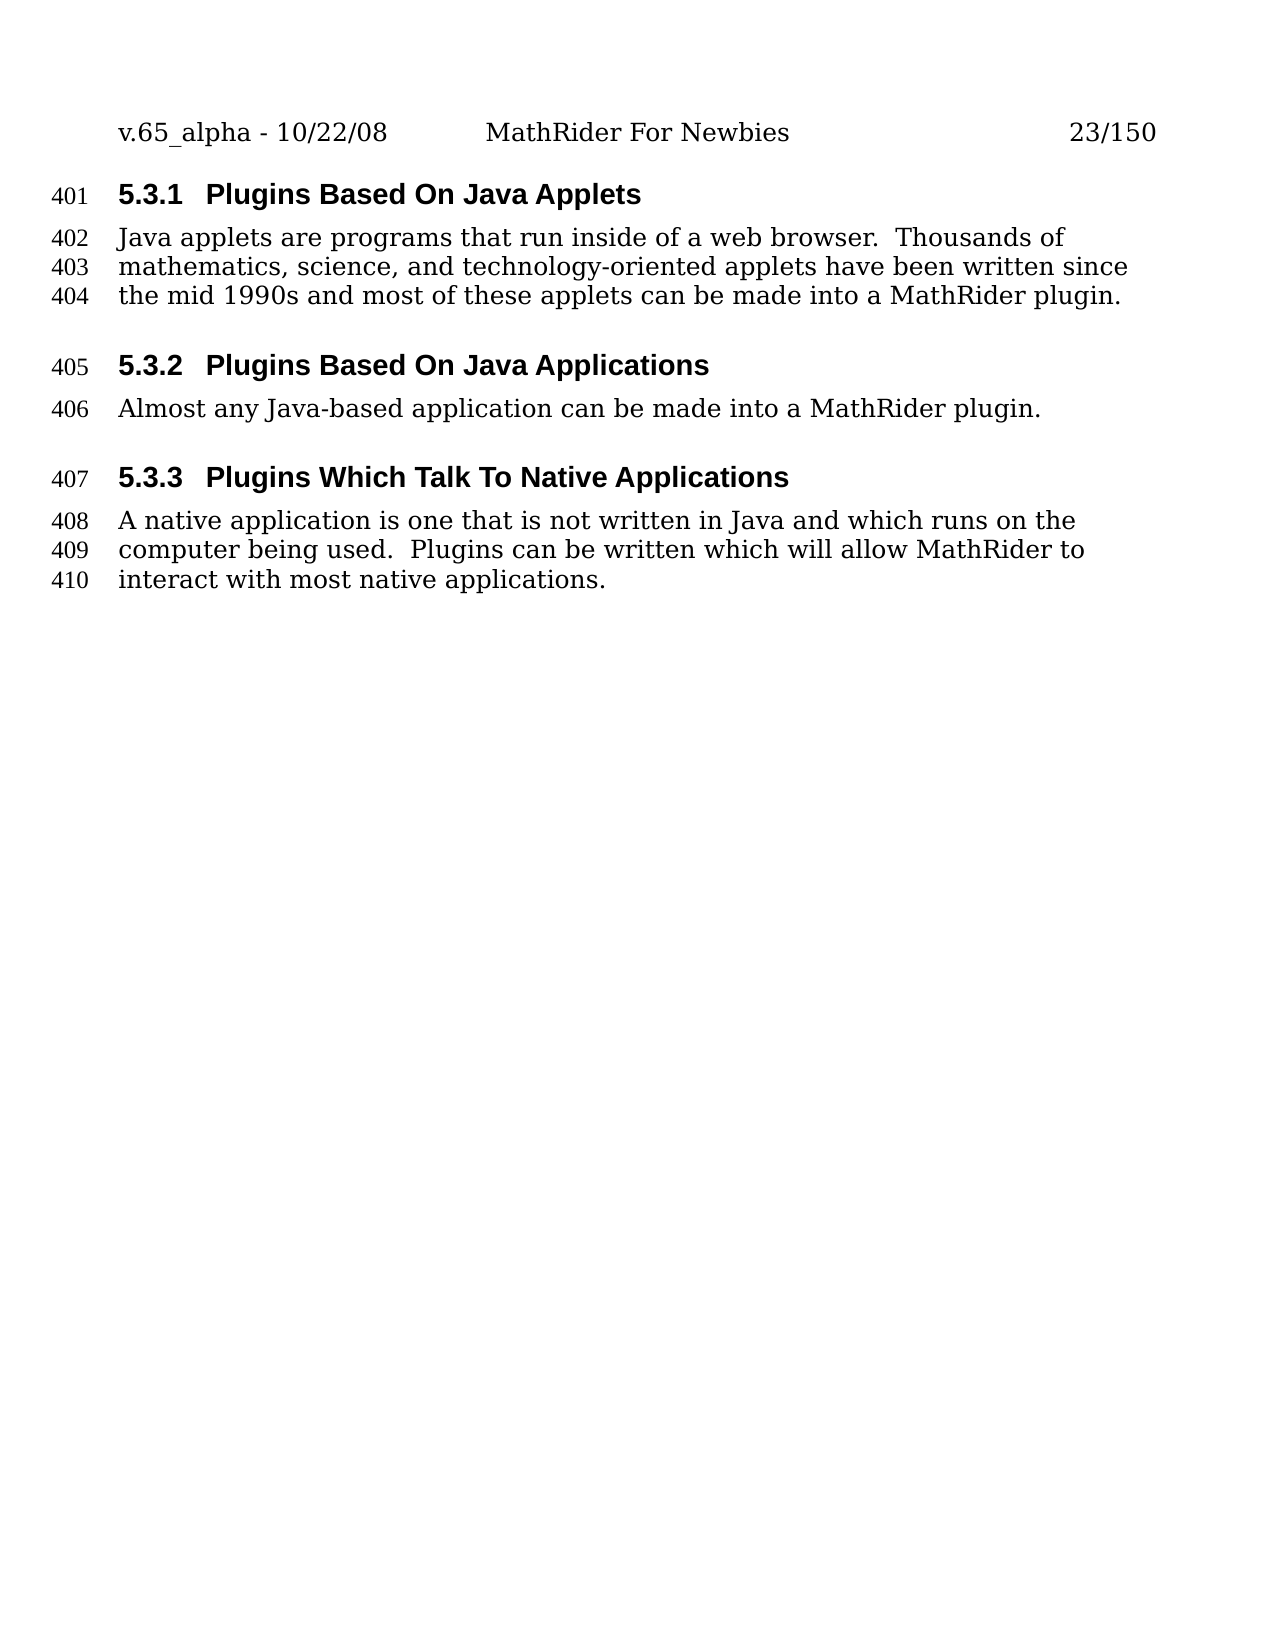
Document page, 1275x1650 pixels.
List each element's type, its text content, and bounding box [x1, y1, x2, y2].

subtitle Plugins Based On Java Applications [118, 348, 1157, 381]
text Almost any Java-based application can be made into a MathRider plugin. [118, 394, 1157, 423]
text A native application is one that is not written in Java and which runs on the computer being used. Plugins can be written which will allow MathRider to interact with most native applications. [118, 507, 1157, 594]
subtitle Plugins Based On Java Applets [118, 177, 1157, 210]
subtitle Plugins Which Talk To Native Applications [118, 461, 1157, 494]
text Java applets are programs that run inside of a web browser. Thousands of mathematics, science, and technology-oriented applets have been written since the mid 1990s and most of these applets can be made into a MathRider plugin. [118, 223, 1157, 310]
